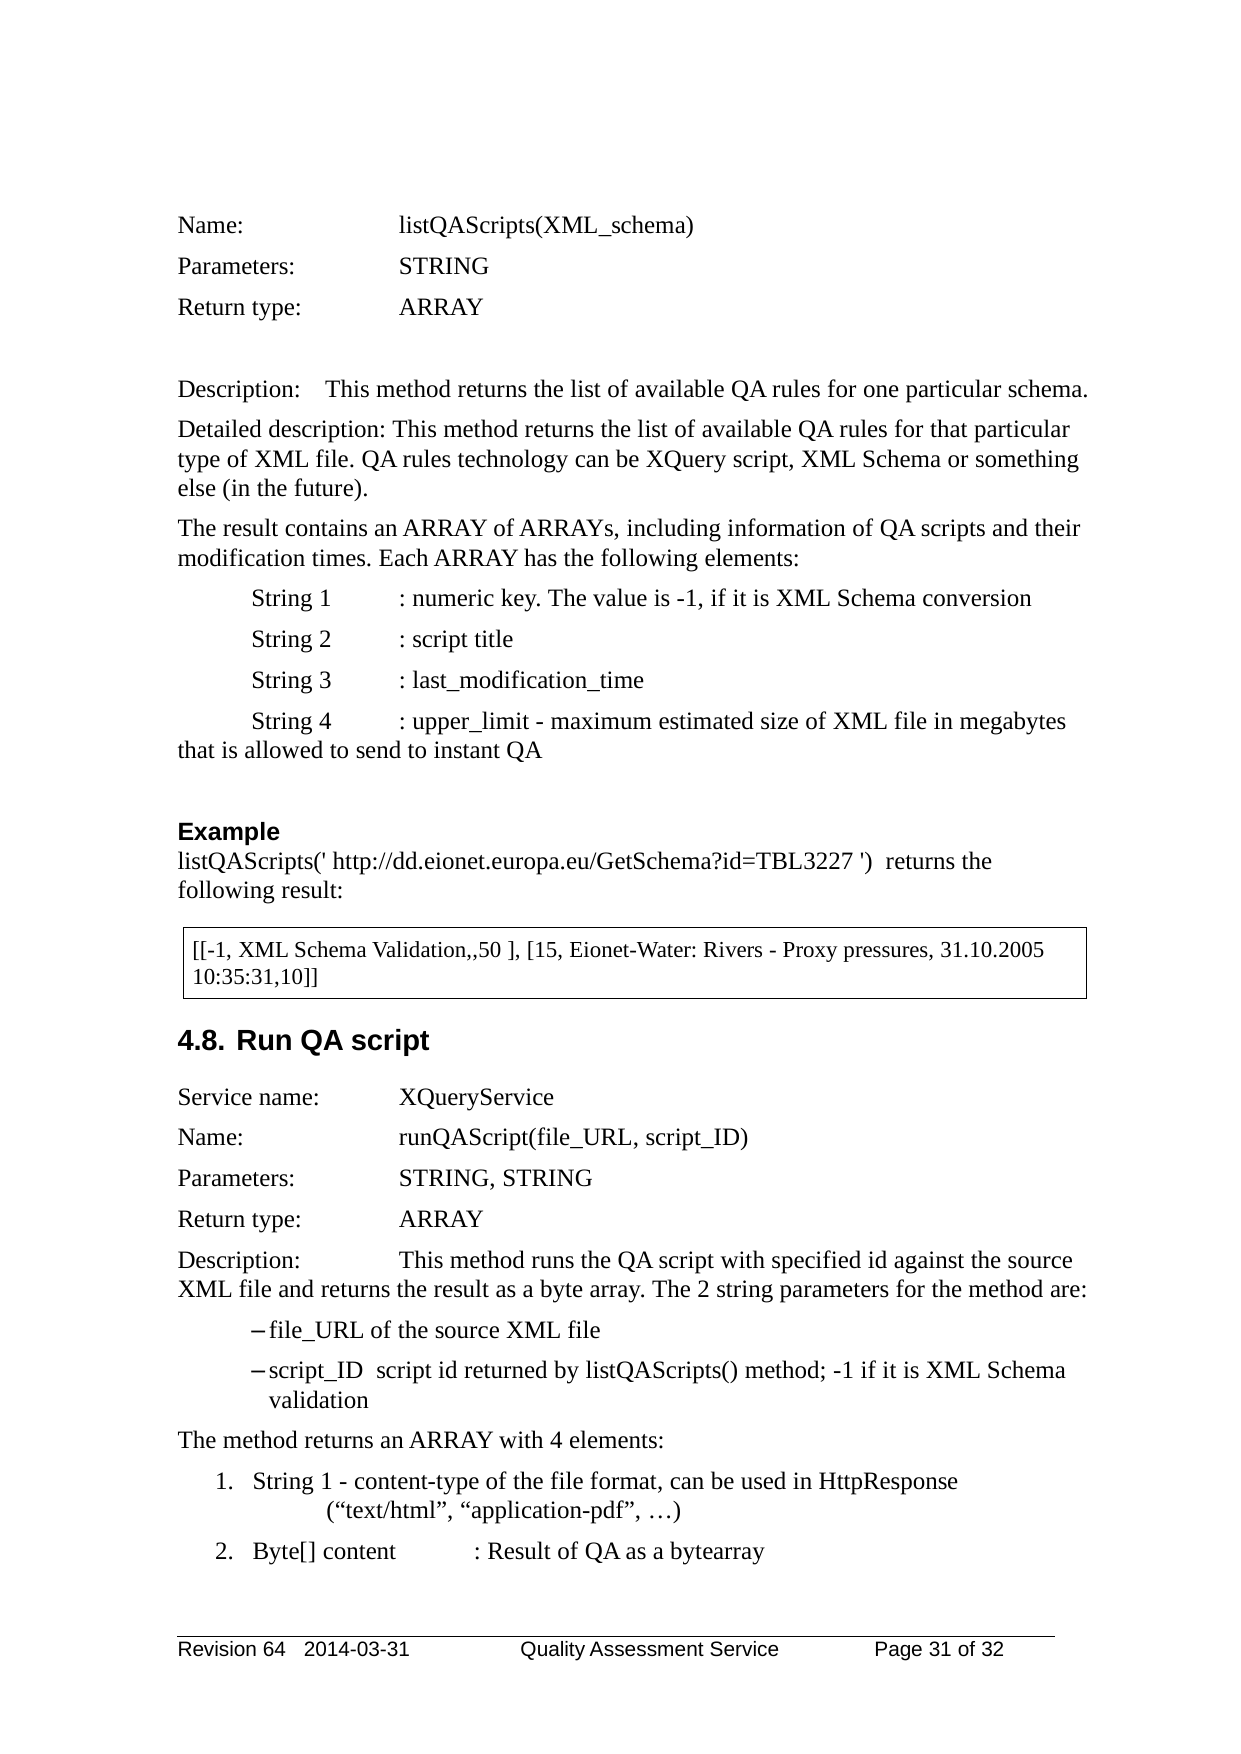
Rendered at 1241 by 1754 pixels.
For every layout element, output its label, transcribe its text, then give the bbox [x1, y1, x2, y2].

list String 1 - content-type of the file format, can be used in HttpResponse (“text/html”, “application-pdf”, …) [215, 1466, 1092, 1524]
text Service name: XQueryService [177, 1081, 1092, 1110]
subtitle Run QA script [177, 1023, 1092, 1057]
text Return type: ARRAY [177, 292, 1092, 321]
text String 2 : script title [177, 624, 1092, 653]
text Return type: ARRAY [177, 1204, 1092, 1233]
text Detailed description: This method returns the list of available QA rules for that particular type of XML file. QA rules technology can be XQuery script, XML Schema or something else (in the future). [177, 414, 1092, 502]
list Byte[] content : Result of QA as a bytearray [215, 1536, 1092, 1565]
text String 4 : upper_limit - maximum estimated size of XML file in megabytes that is allowed to send to instant QA [177, 706, 1092, 764]
subtitle Example [177, 816, 1092, 846]
list file_URL of the source XML file [251, 1314, 1092, 1344]
list script_ID script id returned by listQAScripts() method; -1 if it is XML Schema validation [251, 1355, 1092, 1413]
text String 3 : last_modification_time [177, 665, 1092, 694]
text Name: listQAScripts(XML_schema) [177, 210, 1092, 239]
text Parameters: STRING [177, 251, 1092, 280]
text [[-1, XML Schema Validation,,50 ], [15, Eionet-Water: Rivers - Proxy pressures, 31.10.2005 10:35:31,10]] [184, 928, 1086, 998]
text Name: runQAScript(file_URL, script_ID) [177, 1122, 1092, 1151]
text Description: This method returns the list of available QA rules for one particular schema. [177, 373, 1092, 403]
text listQAScripts(' http://dd.eionet.europa.eu/GetSchema?id=TBL3227 ') returns the following result: [177, 846, 1092, 904]
text Description: This method runs the QA script with specified id against the source XML file and returns the result as a byte array. The 2 string parameters for the method are: [177, 1245, 1092, 1303]
text The method returns an ARRAY with 4 elements: [177, 1425, 1092, 1454]
text Parameters: STRING, STRING [177, 1163, 1092, 1192]
text The result contains an ARRAY of ARRAYs, including information of QA scripts and their modification times. Each ARRAY has the following elements: [177, 513, 1092, 571]
text String 1 : numeric key. The value is -1, if it is XML Schema conversion [177, 583, 1092, 612]
